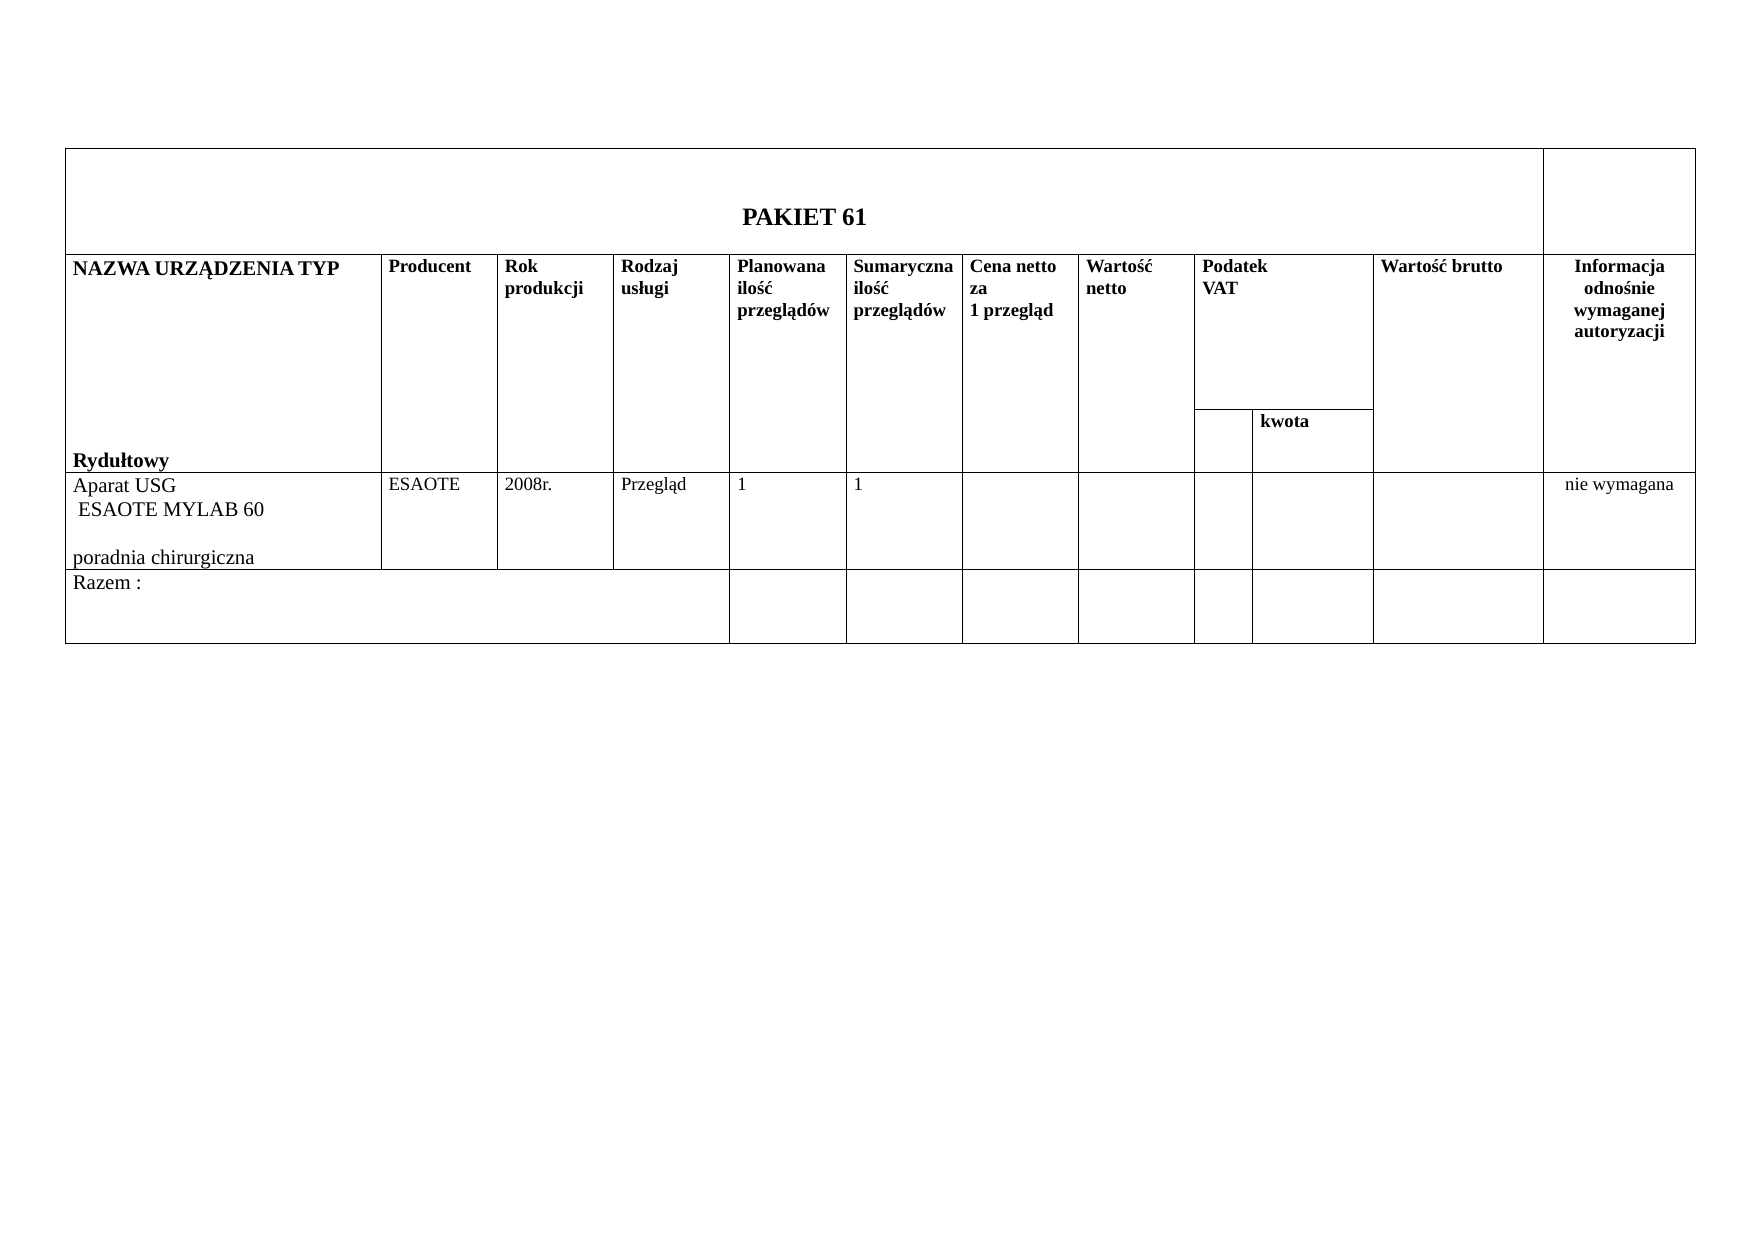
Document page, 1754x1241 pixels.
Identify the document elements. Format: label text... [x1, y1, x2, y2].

table_cell  [1195, 410, 1252, 472]
table_cell 2008r. [498, 473, 613, 569]
table_cell ESAOTE [382, 473, 497, 569]
table_cell [1079, 570, 1194, 642]
table_cell [1544, 570, 1695, 642]
table_cell [1079, 473, 1194, 569]
table_header PAKIET 61 [66, 149, 1543, 254]
table_cell [963, 473, 1078, 569]
table_cell [963, 570, 1078, 642]
table_cell Rodzaj usługi [614, 255, 729, 472]
table_cell 1 [847, 473, 962, 569]
table_cell Przegląd [614, 473, 729, 569]
table_cell nie wymagana [1544, 473, 1695, 569]
table_cell [847, 570, 962, 642]
table_cell [1195, 570, 1252, 642]
table_cell Sumaryczna ilość przeglądów [847, 255, 962, 472]
table_cell [1374, 570, 1543, 642]
table_cell Razem : [66, 570, 729, 642]
table_cell Aparat USG ESAOTE MYLAB 60 poradnia chirurgiczna [66, 473, 381, 569]
table_cell Informacja odnośnie wymaganej autoryzacji [1544, 255, 1695, 472]
table_cell [1195, 473, 1252, 569]
table_cell Wartość brutto [1374, 255, 1543, 472]
table_cell Podatek VAT [1195, 255, 1373, 408]
table_cell Wartość netto [1079, 255, 1194, 472]
table_cell kwota [1253, 410, 1373, 472]
table_cell [730, 570, 846, 642]
table_cell [1253, 570, 1373, 642]
table_cell Planowana ilość przeglądów [730, 255, 846, 472]
table_cell NAZWA URZĄDZENIA TYP Rydułtowy [66, 255, 381, 472]
table_cell 1 [730, 473, 846, 569]
table_cell Rok produkcji [498, 255, 613, 472]
table_cell [1253, 473, 1373, 569]
table_header [1544, 149, 1695, 254]
table_cell Producent [382, 255, 497, 472]
table_cell [1374, 473, 1543, 569]
table_cell Cena netto za 1 przegląd [963, 255, 1078, 472]
